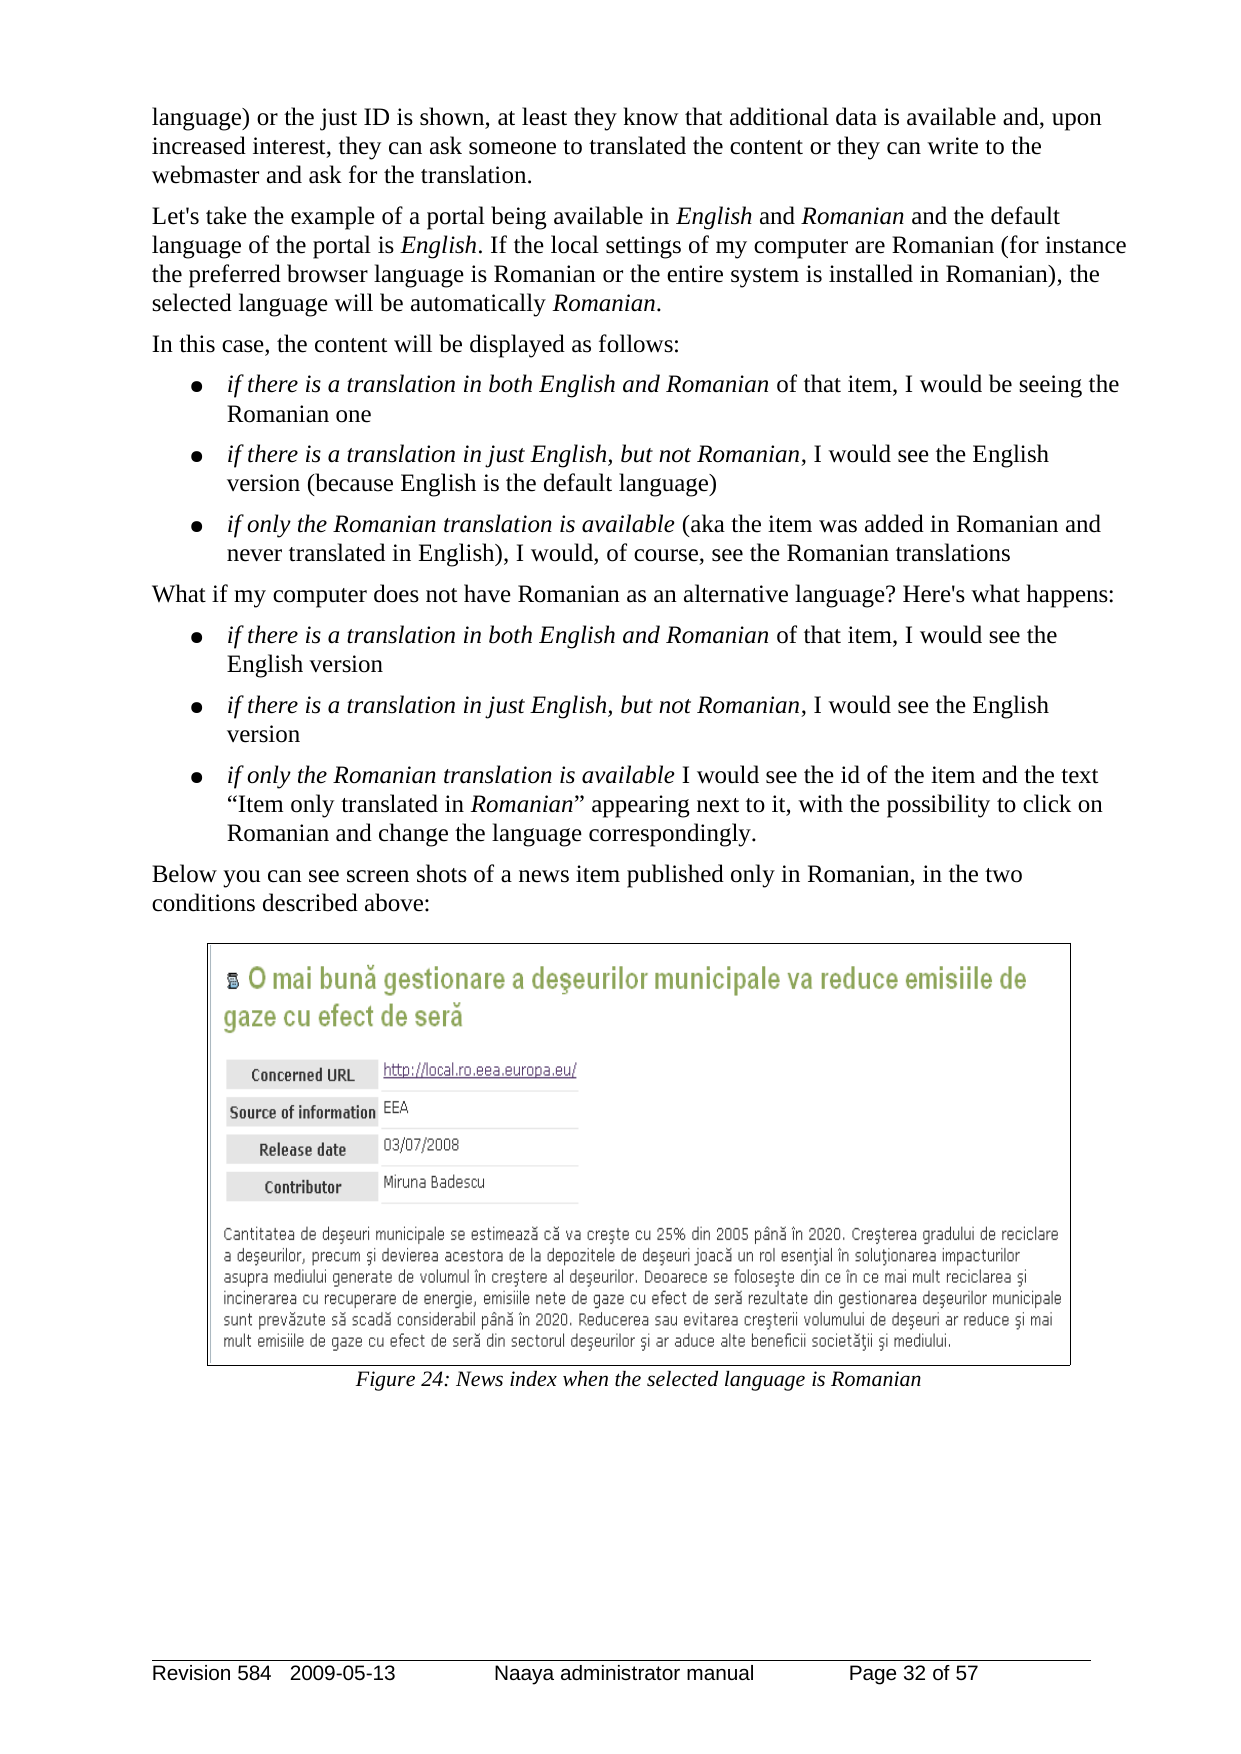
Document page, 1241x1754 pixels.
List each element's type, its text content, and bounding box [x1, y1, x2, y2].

text Below you can see screen shots of a news item published only in Romanian, in the two conditions described above: [152, 859, 1128, 917]
list if there is a translation in just English, but not Romanian, I would see the English version [189, 690, 1128, 748]
list if only the Romanian translation is available I would see the id of the item and the text “Item only translated in Romanian” appearing next to it, with the possibility to click on Romanian and change the language correspondingly. [189, 760, 1128, 847]
text In this case, the content will be displayed as follows: [152, 328, 1128, 358]
list if only the Romanian translation is available (aka the item was added in Romanian and never translated in English), I would, of course, see the Romanian translations [189, 509, 1128, 567]
text Figure 24: News index when the selected language is Romanian [240, 1366, 1039, 1391]
list if there is a translation in just English, but not Romanian, I would see the English version (because English is the default language) [189, 439, 1128, 497]
text language) or the just ID is shown, at least they know that additional data is available and, upon increased interest, they can ask someone to translated the content or they can write to the webmaster and ask for the translation. [152, 102, 1128, 189]
text Let's take the example of a portal being available in English and Romanian and the default language of the portal is English. If the local settings of my computer are Romanian (for instance the preferred browser language is Romanian or the entire system is installed in Romanian), the selected language will be automatically Romanian. [152, 201, 1128, 317]
list if there is a translation in both English and Romanian of that item, I would see the English version [189, 620, 1128, 678]
text [208, 944, 1070, 1365]
picture [210, 945, 1067, 1363]
text What if my computer does not have Romanian as an alternative language? Here's what happens: [152, 579, 1128, 608]
list if there is a translation in both English and Romanian of that item, I would be seeing the Romanian one [189, 369, 1128, 427]
